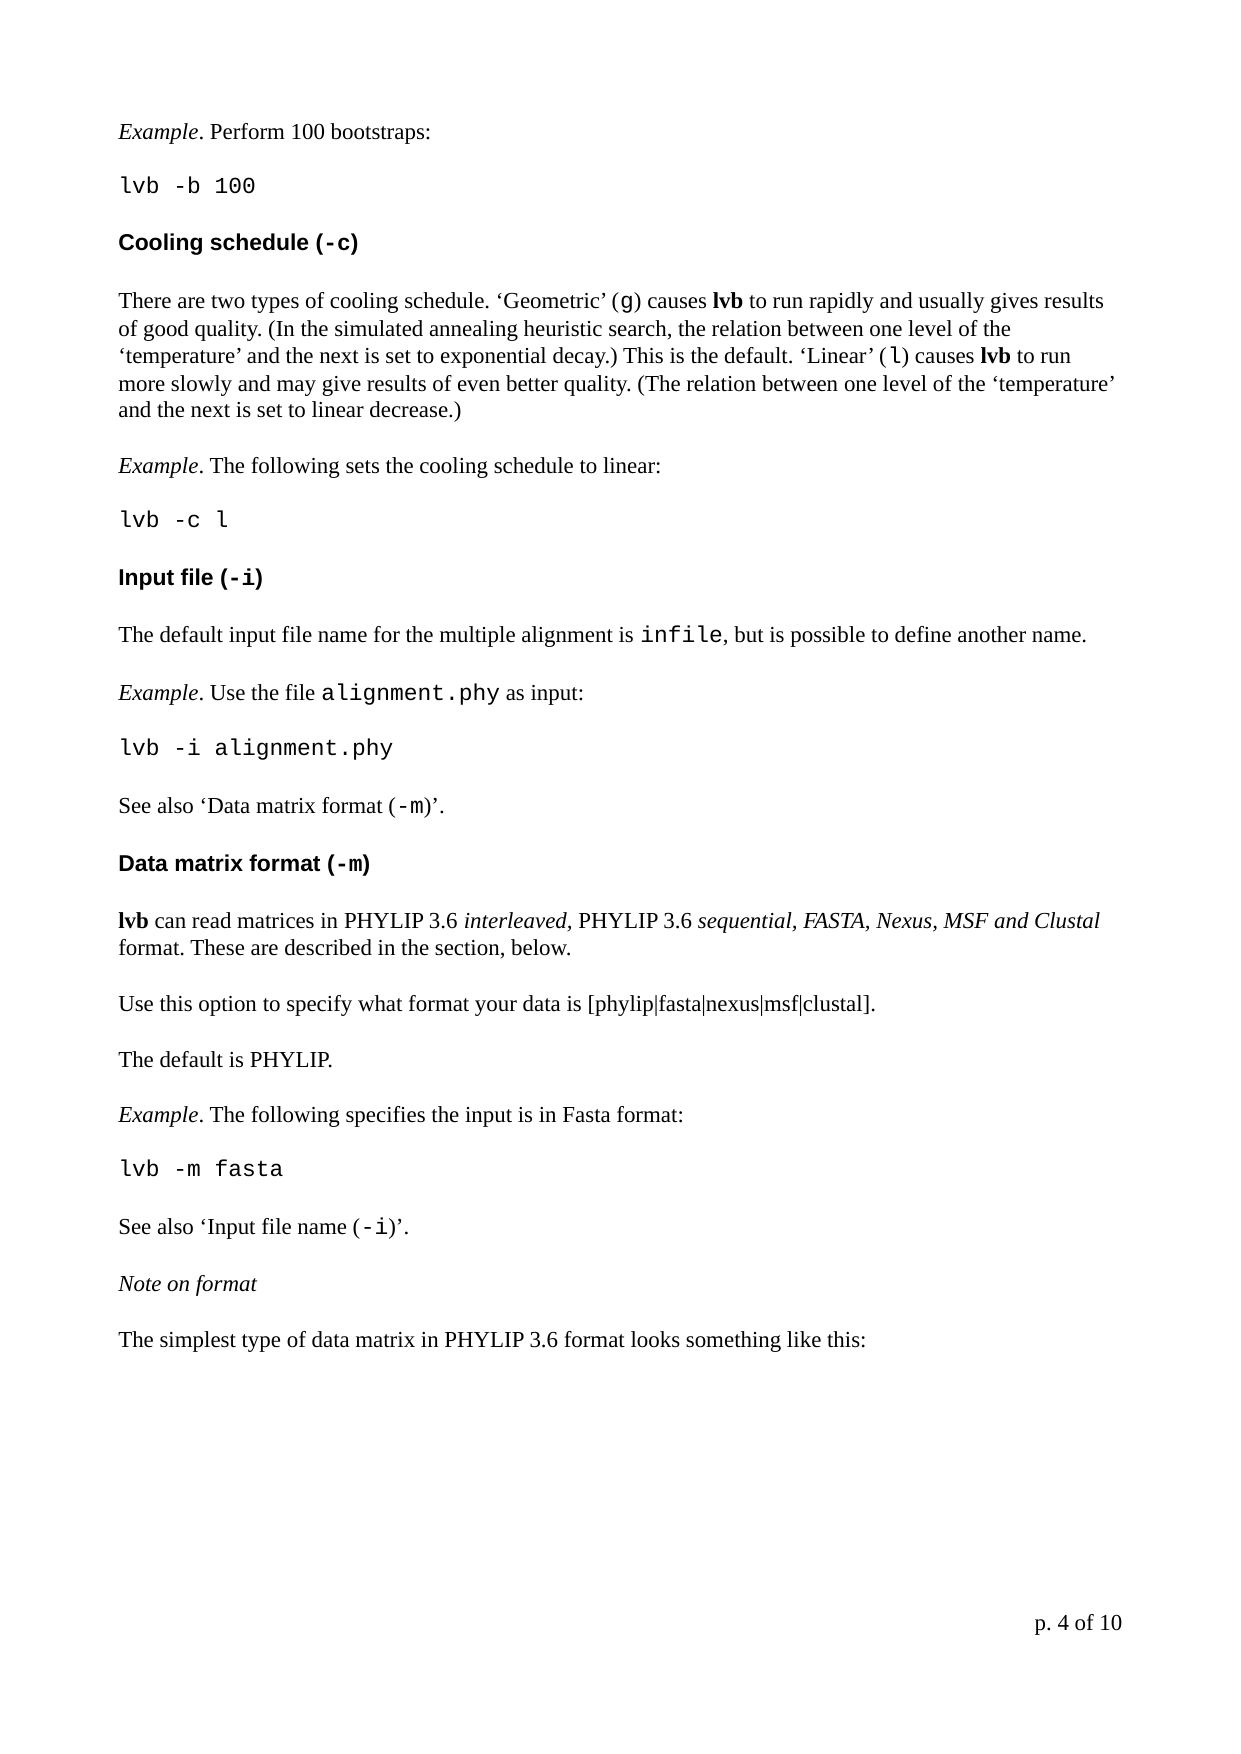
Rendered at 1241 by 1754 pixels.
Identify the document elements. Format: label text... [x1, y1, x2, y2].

text lvb can read matrices in PHYLIP 3.6 interleaved, PHYLIP 3.6 sequential, FASTA, Nexus, MSF and Clustal format. These are described in the section, below. [118, 908, 1122, 960]
text The default input file name for the multiple alignment is infile, but is possible to define another name. [118, 621, 1122, 649]
text Example. The following specifies the input is in Fasta format: [118, 1101, 1122, 1128]
text The simplest type of data matrix in PHYLIP 3.6 format looks something like this: [118, 1326, 1122, 1353]
text Example. Use the file alignment.phy as input: [118, 679, 1122, 707]
text Use this option to specify what format your data is [phylip|fasta|nexus|msf|clustal]. [118, 990, 1122, 1016]
text Note on format [118, 1270, 1122, 1297]
subtitle lvb -c l [118, 508, 1122, 534]
text lvb -m fasta [118, 1157, 1122, 1183]
subtitle lvb -b 100 [118, 174, 1122, 200]
subtitle Cooling schedule (-c) [118, 229, 1122, 258]
text Example. The following sets the cooling schedule to linear: [118, 452, 1122, 478]
subtitle Input file (-i) [118, 563, 1122, 592]
text See also ‘Data matrix format (-m)’. [118, 792, 1122, 820]
text See also ‘Input file name (-i)’. [118, 1213, 1122, 1241]
text lvb -i alignment.phy [118, 737, 1122, 763]
text Example. Perform 100 bootstraps: [118, 118, 1122, 144]
text There are two types of cooling schedule. ‘Geometric’ (g) causes lvb to run rapidly and usually gives results of good quality. (In the simulated annealing heuristic search, the relation between one level of the ‘temperature’ and the next is set to exponential decay.) This is the default. ‘Linear’ (l) causes lvb to run more slowly and may give results of even better quality. (The relation between one level of the ‘temperature’ and the next is set to linear decrease.) [118, 287, 1122, 423]
text The default is PHYLIP. [118, 1046, 1122, 1072]
subtitle Data matrix format (-m) [118, 850, 1122, 878]
